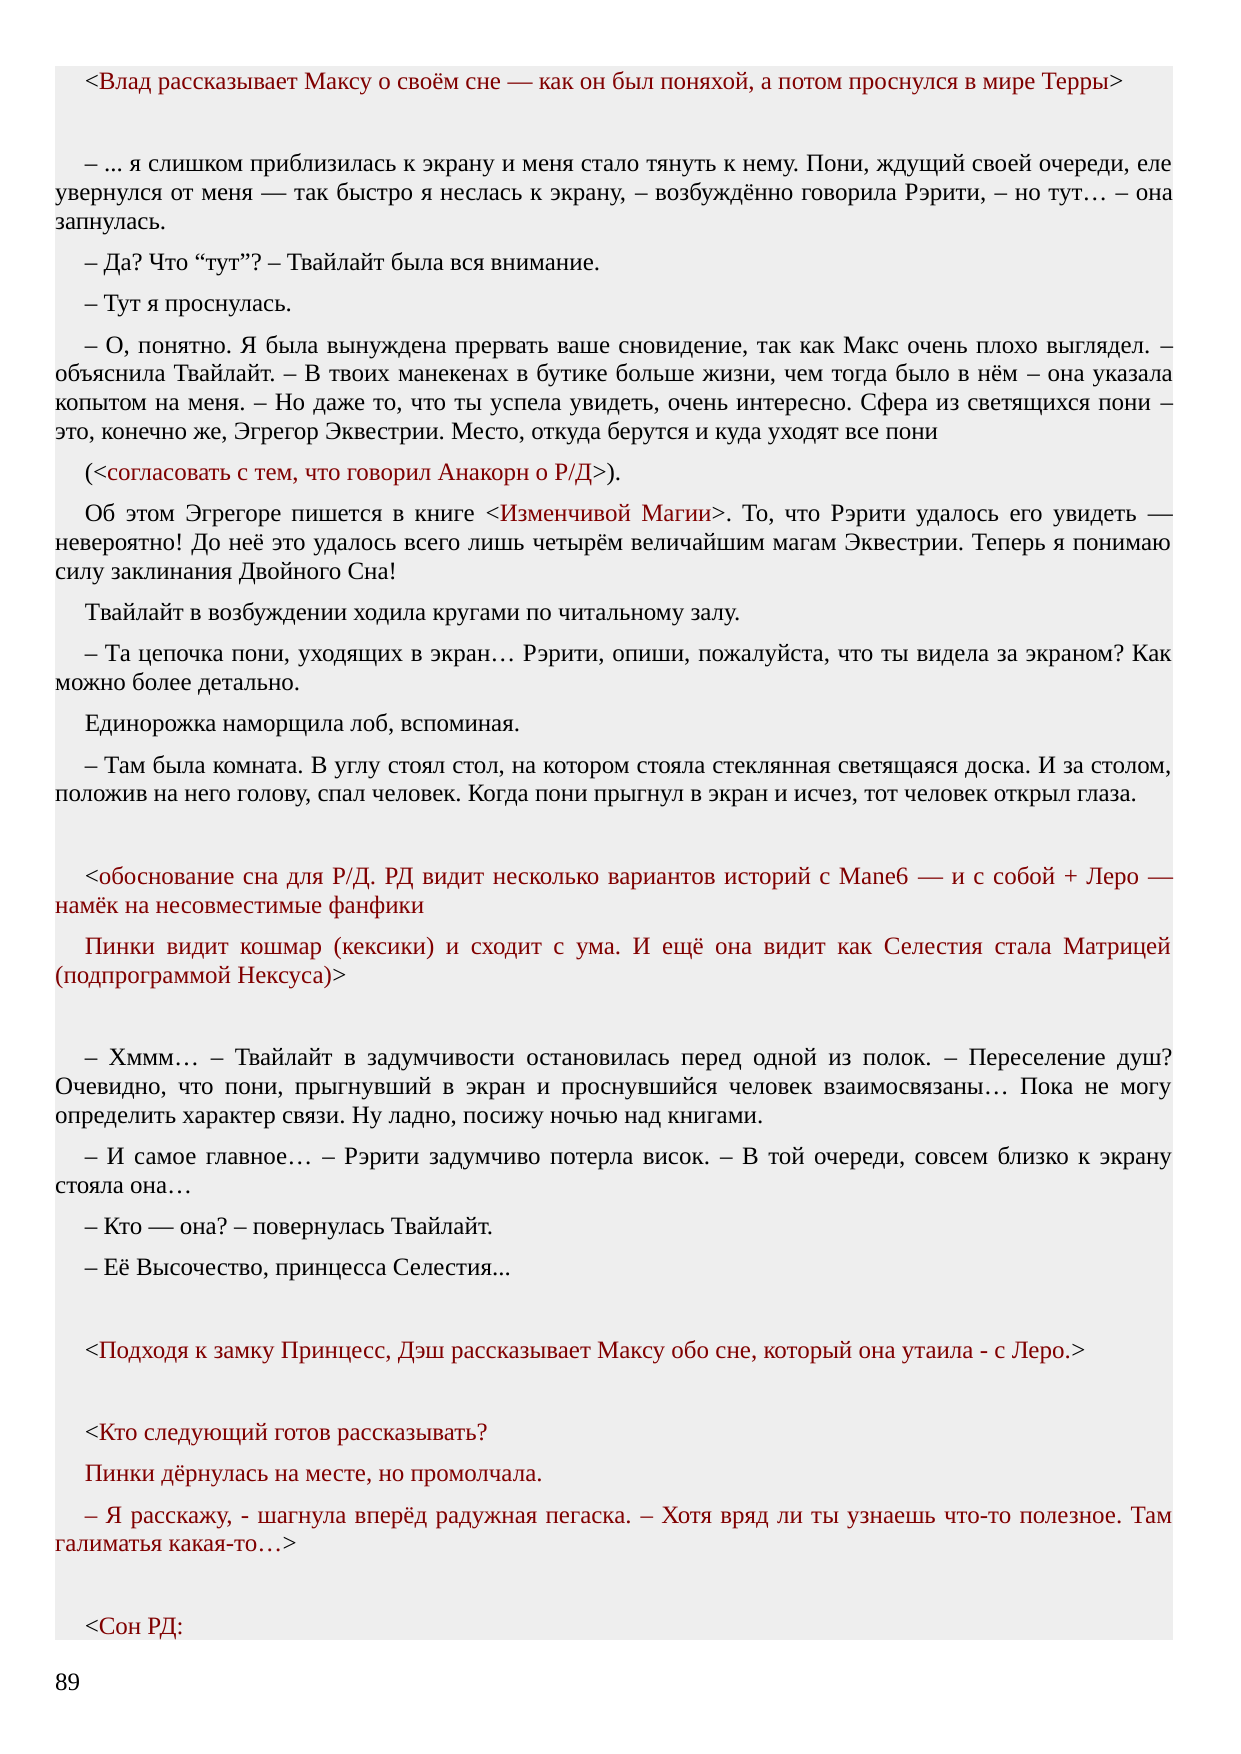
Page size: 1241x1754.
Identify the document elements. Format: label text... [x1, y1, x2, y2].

text <Кто следующий готов рассказывать? [55, 1417, 1173, 1446]
text Пинки видит кошмар (кексики) и сходит с ума. И ещё она видит как Селестия стала Матрицей (подпрограммой Нексуса)> [55, 931, 1173, 988]
text – ... я слишком приблизилась к экрану и меня стало тянуть к нему. Пони, ждущий своей очереди, еле увернулся от меня — так быстро я неслась к экрану, – возбуждённо говорила Рэрити, – но тут… – она запнулась. [55, 148, 1173, 235]
text Твайлайт в возбуждении ходила кругами по читальному залу. [55, 597, 1173, 626]
text – Та цепочка пони, уходящих в экран… Рэрити, опиши, пожалуйста, что ты видела за экраном? Как можно более детально. [55, 638, 1173, 696]
text – Кто — она? – повернулась Твайлайт. [55, 1211, 1173, 1240]
text – Её Высочество, принцесса Селестия... [55, 1252, 1173, 1281]
text Единорожка наморщила лоб, вспоминая. [55, 708, 1173, 737]
text <Сон РД: [55, 1611, 1173, 1640]
text Пинки дёрнулась на месте, но промолчала. [55, 1458, 1173, 1487]
text – Хммм… – Твайлайт в задумчивости остановилась перед одной из полок. – Переселение душ? Очевидно, что пони, прыгнувший в экран и проснувшийся человек взаимосвязаны… Пока не могу определить характер связи. Ну ладно, посижу ночью над книгами. [55, 1042, 1173, 1128]
text – Я расскажу, - шагнула вперёд радужная пегаска. – Хотя вряд ли ты узнаешь что-то полезное. Там галиматья какая-то…> [55, 1500, 1173, 1557]
text – Тут я проснулась. [55, 288, 1173, 317]
text <Подходя к замку Принцесс, Дэш рассказывает Максу обо сне, который она утаила - с Леро.> [55, 1335, 1173, 1363]
text – О, понятно. Я была вынуждена прервать ваше сновидение, так как Макс очень плохо выглядел. – объяснила Твайлайт. – В твоих манекенах в бутике больше жизни, чем тогда было в нём – она указала копытом на меня. – Но даже то, что ты успела увидеть, очень интересно. Сфера из светящихся пони – это, конечно же, Эгрегор Эквестрии. Место, откуда берутся и куда уходят все пони [55, 330, 1173, 445]
text – И самое главное… – Рэрити задумчиво потерла висок. – В той очереди, совсем близко к экрану стояла она… [55, 1141, 1173, 1198]
text <обоснование сна для Р/Д. РД видит несколько вариантов историй с Mane6 — и с собой + Леро — намёк на несовместимые фанфики [55, 861, 1173, 918]
text <Влад рассказывает Максу о своём сне — как он был поняхой, а потом проснулся в мире Терры> [55, 66, 1173, 95]
text (<согласовать с тем, что говорил Анакорн о Р/Д>). [55, 457, 1173, 486]
text – Там была комната. В углу стоял стол, на котором стояла стеклянная светящаяся доска. И за столом, положив на него голову, спал человек. Когда пони прыгнул в экран и исчез, тот человек открыл глаза. [55, 750, 1173, 807]
text – Да? Что “тут”? – Твайлайт была вся внимание. [55, 247, 1173, 276]
text Об этом Эгрегоре пишется в книге <Изменчивой Магии>. То, что Рэрити удалось его увидеть — невероятно! До неё это удалось всего лишь четырём величайшим магам Эквестрии. Теперь я понимаю силу заклинания Двойного Сна! [55, 498, 1173, 585]
